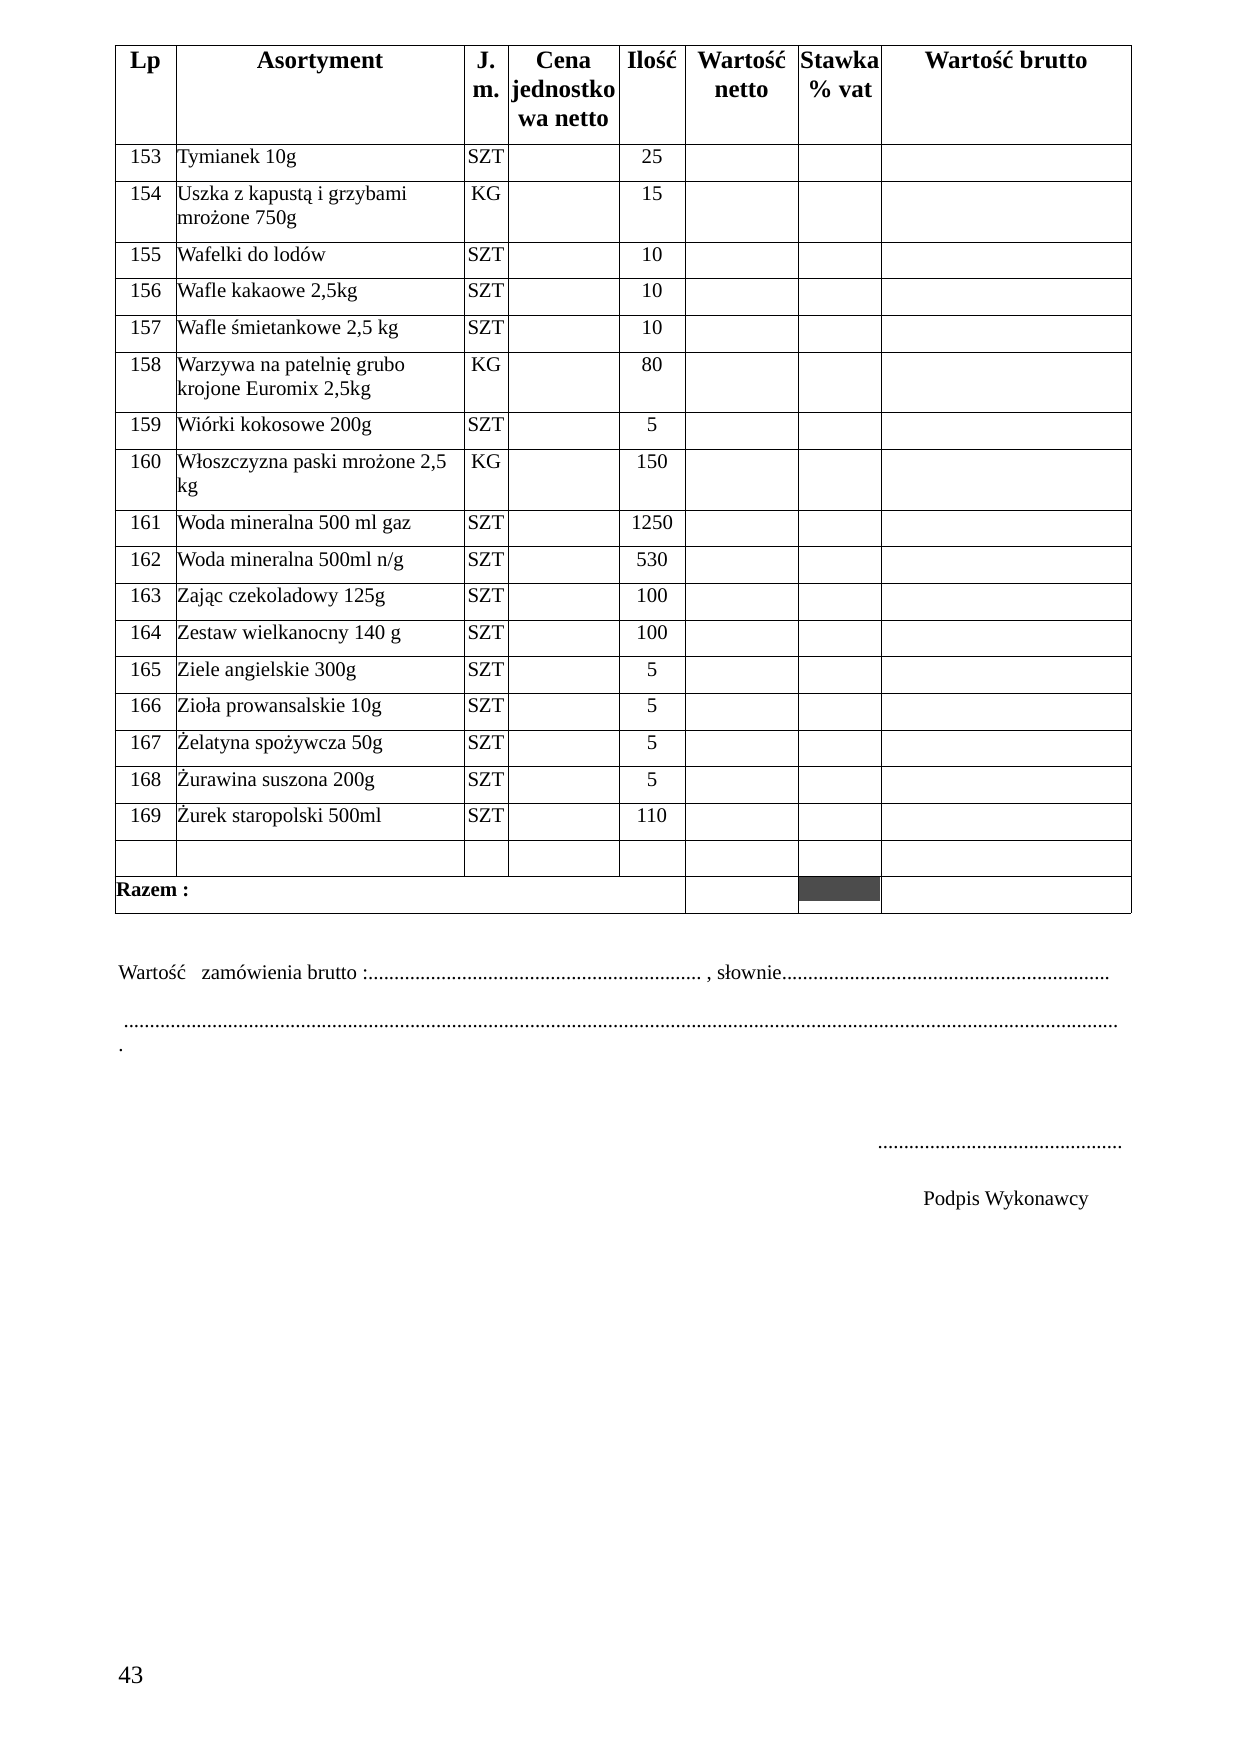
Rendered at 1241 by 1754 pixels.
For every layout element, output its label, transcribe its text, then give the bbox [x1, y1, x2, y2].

table_cell Wafle kakaowe 2,5kg [177, 279, 464, 315]
table_cell 150 [620, 450, 685, 510]
table_header Wartość brutto [882, 46, 1131, 144]
table_cell [799, 694, 881, 730]
table_cell [882, 657, 1131, 693]
table_cell SZT [465, 621, 508, 656]
table_header Cena jednostkowa netto [509, 46, 619, 144]
table_cell [799, 243, 881, 278]
table_cell [509, 145, 619, 181]
table_cell [799, 767, 881, 803]
table_cell 10 [620, 316, 685, 352]
table_cell 5 [620, 767, 685, 803]
table_cell [686, 877, 798, 913]
table_cell [799, 841, 881, 876]
table_cell [686, 547, 798, 583]
table_cell [620, 841, 685, 876]
table_cell Wiórki kokosowe 200g [177, 413, 464, 449]
table_cell Wafelki do lodów [177, 243, 464, 278]
table_cell [116, 841, 176, 876]
table_cell KG [465, 353, 508, 412]
table_cell [799, 731, 881, 766]
table_cell [882, 547, 1131, 583]
table_cell [882, 145, 1131, 181]
table_cell 100 [620, 621, 685, 656]
table_header Asortyment [177, 46, 464, 144]
table_cell 25 [620, 145, 685, 181]
table_cell [882, 767, 1131, 803]
table_cell [882, 877, 1131, 913]
table_cell [509, 621, 619, 656]
table_cell [509, 279, 619, 315]
table_cell [686, 182, 798, 242]
table_cell [882, 243, 1131, 278]
text ................................................................................................................................................................................................ [118, 1008, 1122, 1056]
table_cell SZT [465, 731, 508, 766]
table_cell 162 [116, 547, 176, 583]
table_cell 166 [116, 694, 176, 730]
table_cell [799, 353, 881, 412]
table_cell 159 [116, 413, 176, 449]
table_cell [509, 353, 619, 412]
table_cell 161 [116, 511, 176, 546]
table_cell 154 [116, 182, 176, 242]
table_cell [882, 731, 1131, 766]
table_header Stawka % vat [799, 46, 881, 144]
table_cell Woda mineralna 500 ml gaz [177, 511, 464, 546]
table_cell 15 [620, 182, 685, 242]
table_cell [686, 279, 798, 315]
table_cell 155 [116, 243, 176, 278]
table_cell [686, 413, 798, 449]
table_cell [686, 767, 798, 803]
text Podpis Wykonawcy [634, 1182, 1122, 1210]
table_cell Żurek staropolski 500ml [177, 804, 464, 840]
table_cell [509, 450, 619, 510]
table_cell [882, 584, 1131, 620]
table_cell 165 [116, 657, 176, 693]
table_cell 160 [116, 450, 176, 510]
table_cell SZT [465, 511, 508, 546]
table_cell 530 [620, 547, 685, 583]
table_cell [799, 413, 881, 449]
table_cell Woda mineralna 500ml n/g [177, 547, 464, 583]
table_cell SZT [465, 584, 508, 620]
table_cell SZT [465, 243, 508, 278]
table_cell [882, 353, 1131, 412]
table_cell [509, 182, 619, 242]
table_cell Razem : [116, 877, 685, 913]
table_cell [509, 731, 619, 766]
table_cell [799, 584, 881, 620]
table_cell [686, 621, 798, 656]
table_cell [465, 841, 508, 876]
table_cell [882, 694, 1131, 730]
table_cell [799, 182, 881, 242]
table_cell [799, 877, 881, 913]
table_cell [509, 841, 619, 876]
table_cell [509, 804, 619, 840]
table_cell [882, 511, 1131, 546]
table_cell 1250 [620, 511, 685, 546]
table_cell [509, 413, 619, 449]
table_cell [686, 316, 798, 352]
table_cell 10 [620, 279, 685, 315]
table_cell Zając czekoladowy 125g [177, 584, 464, 620]
table_cell SZT [465, 657, 508, 693]
table_cell 167 [116, 731, 176, 766]
table_cell KG [465, 182, 508, 242]
table_header Lp [116, 46, 176, 144]
table_cell [509, 584, 619, 620]
table_header Ilość [620, 46, 685, 144]
table_cell SZT [465, 145, 508, 181]
table_cell [686, 804, 798, 840]
table_cell Warzywa na patelnię grubo krojone Euromix 2,5kg [177, 353, 464, 412]
table_cell 5 [620, 413, 685, 449]
table_cell 100 [620, 584, 685, 620]
table_cell 5 [620, 731, 685, 766]
table_cell Zestaw wielkanocny 140 g [177, 621, 464, 656]
table_cell 156 [116, 279, 176, 315]
table_cell [799, 804, 881, 840]
table_cell [686, 694, 798, 730]
table_cell [509, 547, 619, 583]
table_cell Ziele angielskie 300g [177, 657, 464, 693]
table_cell [799, 657, 881, 693]
table_cell [882, 621, 1131, 656]
table_cell [686, 731, 798, 766]
table_cell 110 [620, 804, 685, 840]
table_cell [686, 243, 798, 278]
table_cell SZT [465, 767, 508, 803]
table_cell [799, 547, 881, 583]
table_cell SZT [465, 804, 508, 840]
table_header J. m. [465, 46, 508, 144]
table_cell [882, 841, 1131, 876]
table_cell 164 [116, 621, 176, 656]
table_cell SZT [465, 413, 508, 449]
table_cell [799, 279, 881, 315]
table_cell SZT [465, 316, 508, 352]
table_cell [686, 657, 798, 693]
table_cell 158 [116, 353, 176, 412]
table_cell 5 [620, 657, 685, 693]
table_cell [686, 511, 798, 546]
table_cell 5 [620, 694, 685, 730]
table_cell Żelatyna spożywcza 50g [177, 731, 464, 766]
text Wartość zamówienia brutto :................................................................ , słownie............................................................... [118, 960, 1122, 984]
table_cell 153 [116, 145, 176, 181]
table_cell 80 [620, 353, 685, 412]
table_cell [686, 353, 798, 412]
table_cell [882, 413, 1131, 449]
table_cell Zioła prowansalskie 10g [177, 694, 464, 730]
table_cell [509, 694, 619, 730]
table_cell Włoszczyzna paski mrożone 2,5 kg [177, 450, 464, 510]
table_cell KG [465, 450, 508, 510]
table_cell SZT [465, 694, 508, 730]
table_cell [509, 243, 619, 278]
table_cell [686, 145, 798, 181]
table_cell [882, 182, 1131, 242]
table_cell [177, 841, 464, 876]
table_cell [882, 450, 1131, 510]
table_cell Uszka z kapustą i grzybami mrożone 750g [177, 182, 464, 242]
table_cell [799, 621, 881, 656]
table_cell [509, 511, 619, 546]
table_cell [686, 584, 798, 620]
table_cell SZT [465, 279, 508, 315]
table_cell [882, 804, 1131, 840]
table_cell [799, 511, 881, 546]
table_cell Tymianek 10g [177, 145, 464, 181]
table_cell [686, 450, 798, 510]
table_cell 163 [116, 584, 176, 620]
table_cell 168 [116, 767, 176, 803]
table_cell Wafle śmietankowe 2,5 kg [177, 316, 464, 352]
table_cell 157 [116, 316, 176, 352]
table_header Wartość netto [686, 46, 798, 144]
text ............................................... [118, 1128, 1122, 1153]
table_cell Żurawina suszona 200g [177, 767, 464, 803]
table_cell [509, 657, 619, 693]
table_cell [799, 450, 881, 510]
table_cell [882, 279, 1131, 315]
table_cell 169 [116, 804, 176, 840]
table_cell [509, 767, 619, 803]
table_cell [799, 316, 881, 352]
table_cell [686, 841, 798, 876]
table_cell [509, 316, 619, 352]
table_cell [882, 316, 1131, 352]
table_cell [799, 145, 881, 181]
table_cell 10 [620, 243, 685, 278]
table_cell SZT [465, 547, 508, 583]
